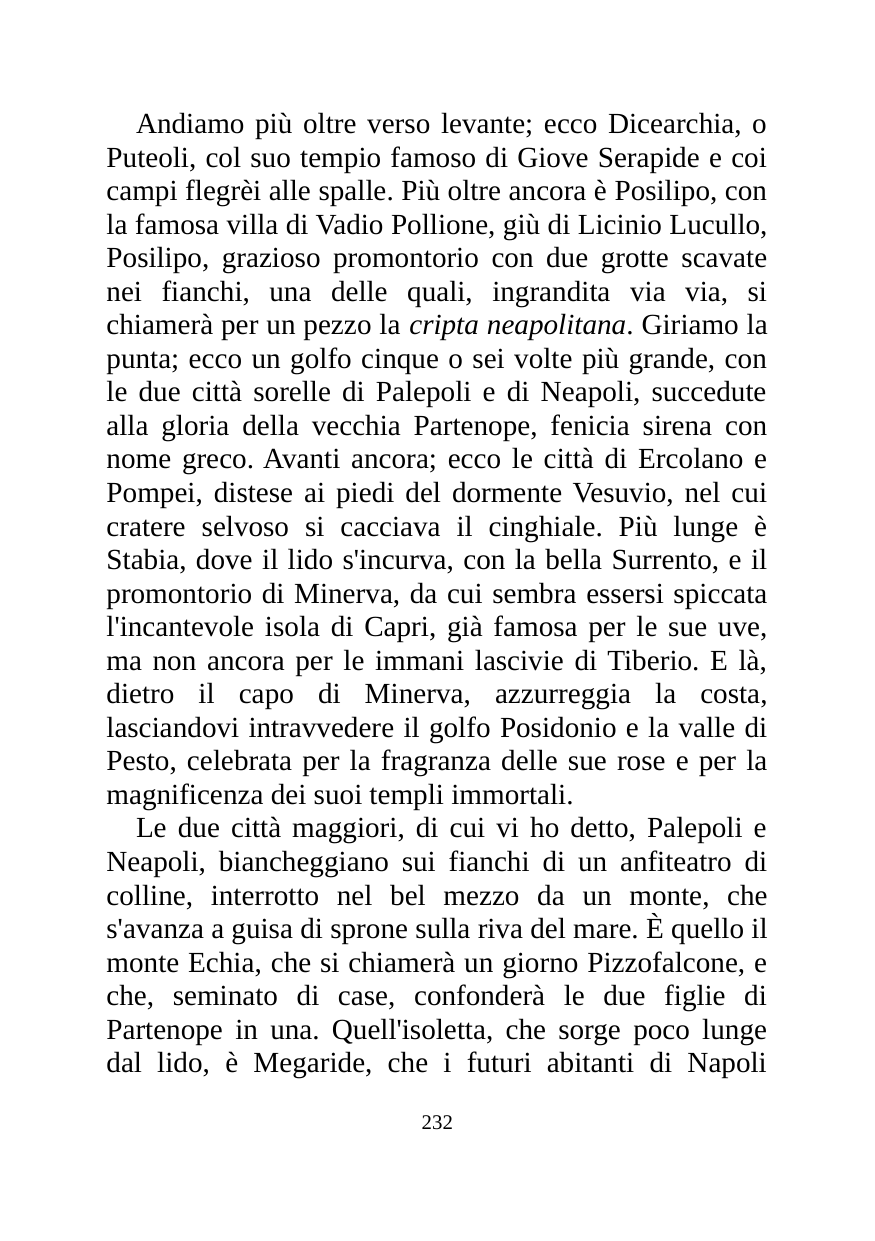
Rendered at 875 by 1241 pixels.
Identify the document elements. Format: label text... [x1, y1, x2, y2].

text Le due città maggiori, di cui vi ho detto, Palepoli e Neapoli, biancheggiano sui fianchi di un anfiteatro di colline, interrotto nel bel mezzo da un monte, che s'avanza a guisa di sprone sulla riva del mare. È quello il monte Echia, che si chiamerà un giorno Pizzofalcone, e che, seminato di case, confonderà le due figlie di Partenope in una. Quell'isoletta, che sorge poco lunge dal lido, è Megaride, che i futuri abitanti di Napoli [106, 811, 768, 1079]
text Andiamo più oltre verso levante; ecco Dicearchia, o Puteoli, col suo tempio famoso di Giove Serapide e coi campi flegrèi alle spalle. Più oltre ancora è Posilipo, con la famosa villa di Vadio Pollione, giù di Licinio Lucullo, Posilipo, grazioso promontorio con due grotte scavate nei fianchi, una delle quali, ingrandita via via, si chiamerà per un pezzo la cripta neapolitana. Giriamo la punta; ecco un golfo cinque o sei volte più grande, con le due città sorelle di Palepoli e di Neapoli, succedute alla gloria della vecchia Partenope, fenicia sirena con nome greco. Avanti ancora; ecco le città di Ercolano e Pompei, distese ai piedi del dormente Vesuvio, nel cui cratere selvoso si cacciava il cinghiale. Più lunge è Stabia, dove il lido s'incurva, con la bella Surrento, e il promontorio di Minerva, da cui sembra essersi spiccata l'incantevole isola di Capri, già famosa per le sue uve, ma non ancora per le immani lascivie di Tiberio. E là, dietro il capo di Minerva, azzurreggia la costa, lasciandovi intravvedere il golfo Posidonio e la valle di Pesto, celebrata per la fragranza delle sue rose e per la magnificenza dei suoi templi immortali. [106, 106, 768, 811]
